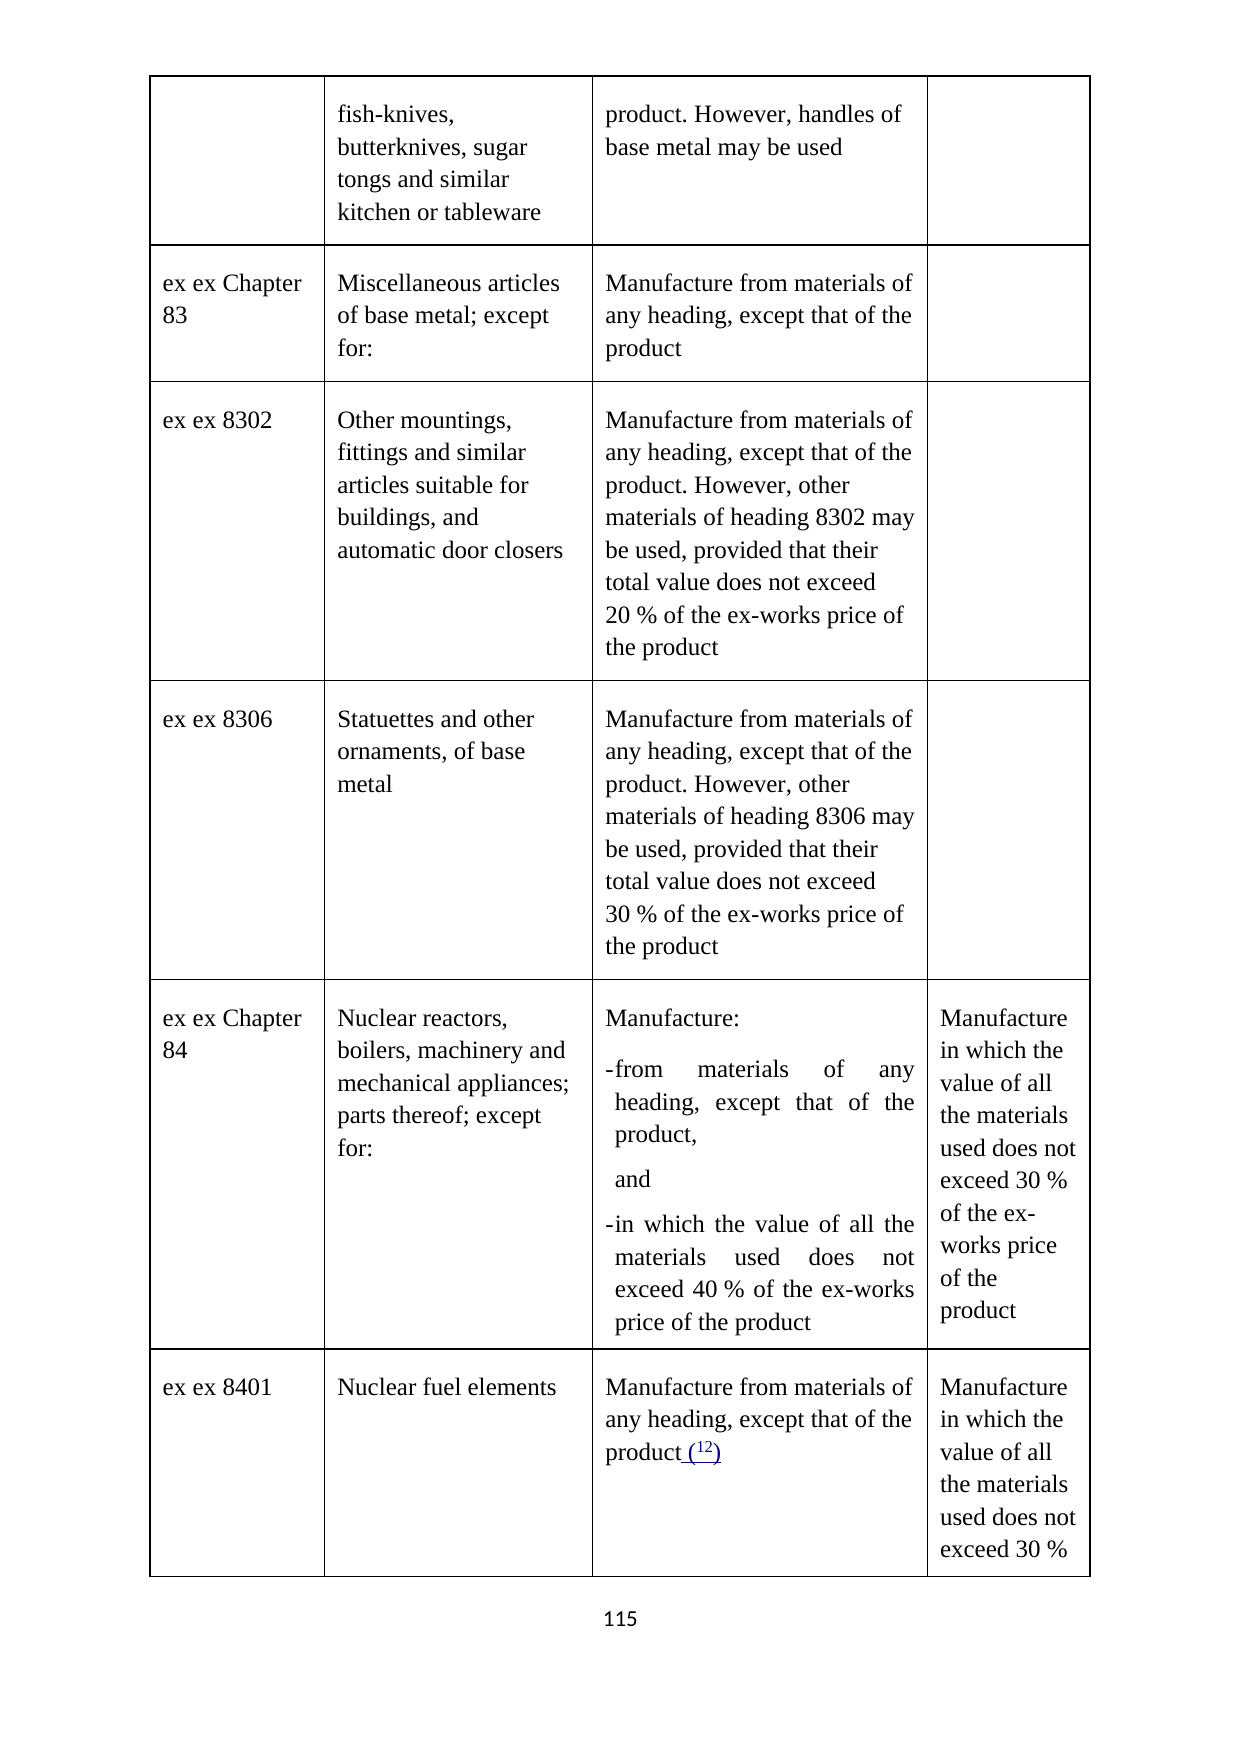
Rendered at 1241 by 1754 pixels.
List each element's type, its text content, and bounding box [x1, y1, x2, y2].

table_cell Manufacture from materials of any heading, except that of the product (12) [593, 1350, 927, 1576]
table_header - [605, 1038, 614, 1193]
table_cell ex ex 8306 [151, 681, 324, 979]
table_cell [928, 382, 1089, 680]
table_cell Nuclear reactors, boilers, machinery and mechanical appliances; parts thereof; except for: [325, 980, 592, 1348]
table_cell ex ex 8401 [151, 1350, 324, 1576]
table_header - [605, 1193, 614, 1335]
table_cell Other mountings, fittings and similar articles suitable for buildings, and automatic door closers [325, 382, 592, 680]
table_cell fish-knives, butterknives, sugar tongs and similar kitchen or tableware [325, 77, 592, 244]
table_cell [151, 77, 324, 244]
table_cell Nuclear fuel elements [325, 1350, 592, 1576]
table_cell [928, 77, 1089, 244]
table_cell Manufacture from materials of any heading, except that of the product. However, other materials of heading 8306 may be used, provided that their total value does not exceed 30 % of the ex-works price of the product [593, 681, 927, 979]
table_header in which the value of all the materials used does not exceed 40 % of the ex-works price of the product [615, 1193, 915, 1335]
table_cell Statuettes and other ornaments, of base metal [325, 681, 592, 979]
table_cell ex ex Chapter 83 [151, 246, 324, 381]
table_cell Manufacture from materials of any heading, except that of the product. However, other materials of heading 8302 may be used, provided that their total value does not exceed 20 % of the ex-works price of the product [593, 382, 927, 680]
table_cell Manufacture in which the value of all the materials used does not exceed 30 % [928, 1350, 1089, 1576]
table_cell ex ex 8302 [151, 382, 324, 680]
table_cell Manufacture in which the value of all the materials used does not exceed 30 % of the ex-works price of the product [928, 980, 1089, 1348]
table_cell Manufacture from materials of any heading, except that of the product [593, 246, 927, 381]
table_cell [928, 681, 1089, 979]
table_cell ex ex Chapter 84 [151, 980, 324, 1348]
table_cell product. However, handles of base metal may be used [593, 77, 927, 244]
table_cell Miscellaneous articles of base metal; except for: [325, 246, 592, 381]
table_cell [928, 246, 1089, 381]
table_header from materials of any heading, except that of the product, and [615, 1038, 915, 1193]
table_cell Manufacture: [593, 980, 927, 1348]
